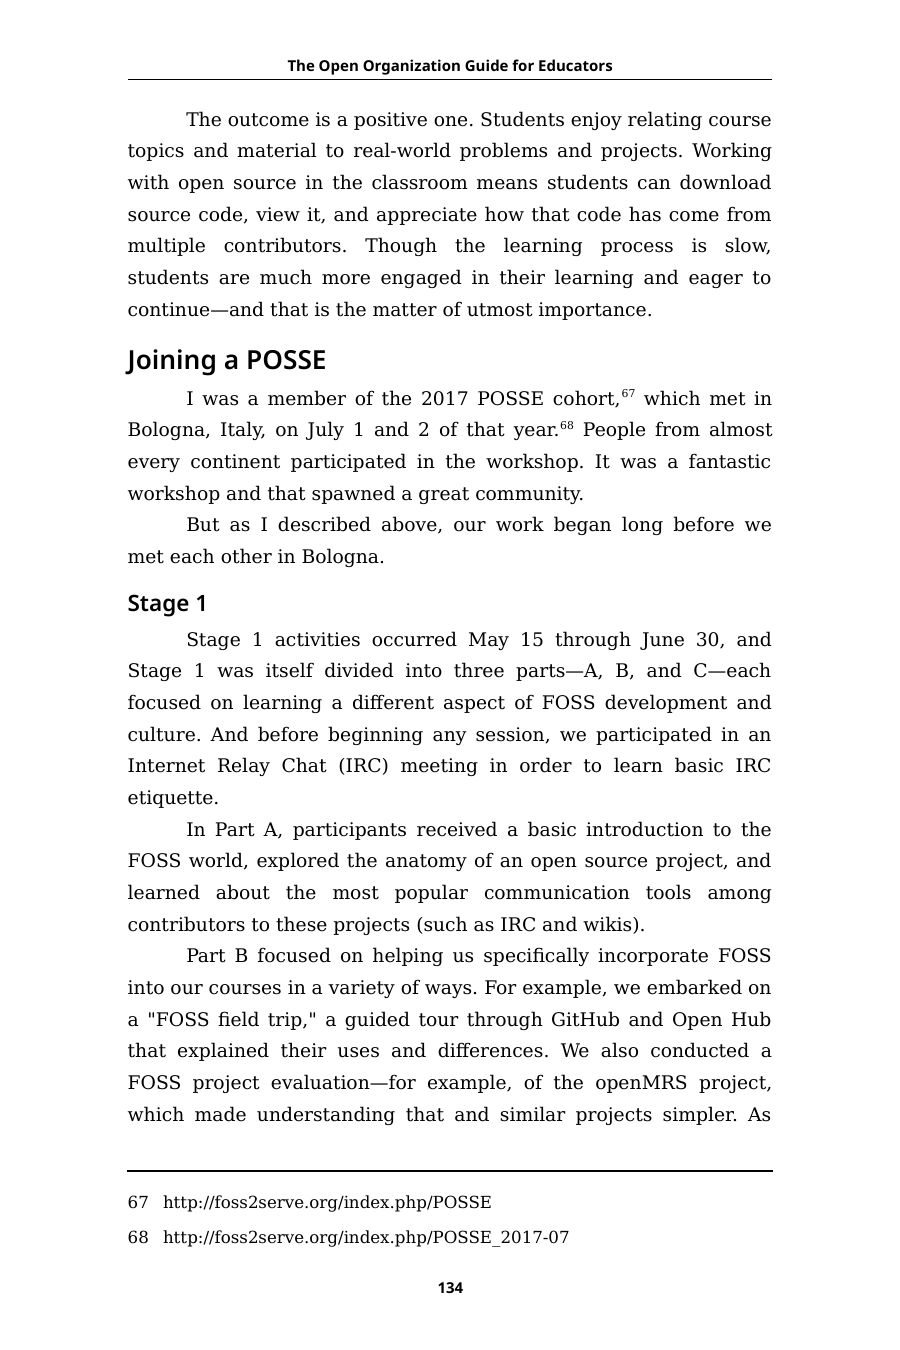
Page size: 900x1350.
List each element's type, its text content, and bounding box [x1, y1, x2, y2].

text Stage 1 activities occurred May 15 through June 30, and Stage 1 was itself divided into three parts—A, B, and C—each focused on learning a different aspect of FOSS development and culture. And before beginning any session, we participated in an Internet Relay Chat (IRC) meeting in order to learn basic IRC etiquette. [127, 629, 772, 809]
text But as I described above, our work began long before we met each other in Bologna. [127, 514, 772, 568]
subtitle Stage 1 [127, 590, 772, 616]
text In Part A, participants received a basic introduction to the FOSS world, explored the anatomy of an open source project, and learned about the most popular communication tools among contributors to these projects (such as IRC and wikis). [127, 819, 772, 936]
text http://foss2serve.org/index.php/POSSE_2017-07 [127, 1228, 772, 1247]
subtitle Joining a POSSE [127, 345, 772, 375]
text Part B focused on helping us specifically incorporate FOSS into our courses in a variety of ways. For example, we embarked on a "FOSS field trip," a guided tour through GitHub and Open Hub that explained their uses and differences. We also conducted a FOSS project evaluation—for example, of the openMRS project, which made understanding that and similar projects simpler. As [127, 945, 772, 1126]
text The outcome is a positive one. Students enjoy relating course topics and material to real-world problems and projects. Working with open source in the classroom means students can download source code, view it, and appreciate how that code has come from multiple contributors. Though the learning process is slow, students are much more engaged in their learning and eager to continue—and that is the matter of utmost importance. [127, 109, 772, 321]
text I was a member of the 2017 POSSE cohort, which met in Bologna, Italy, on July 1 and 2 of that year. People from almost every continent participated in the workshop. It was a fantastic workshop and that spawned a great community. [127, 388, 772, 505]
text http://foss2serve.org/index.php/POSSE [127, 1193, 772, 1213]
